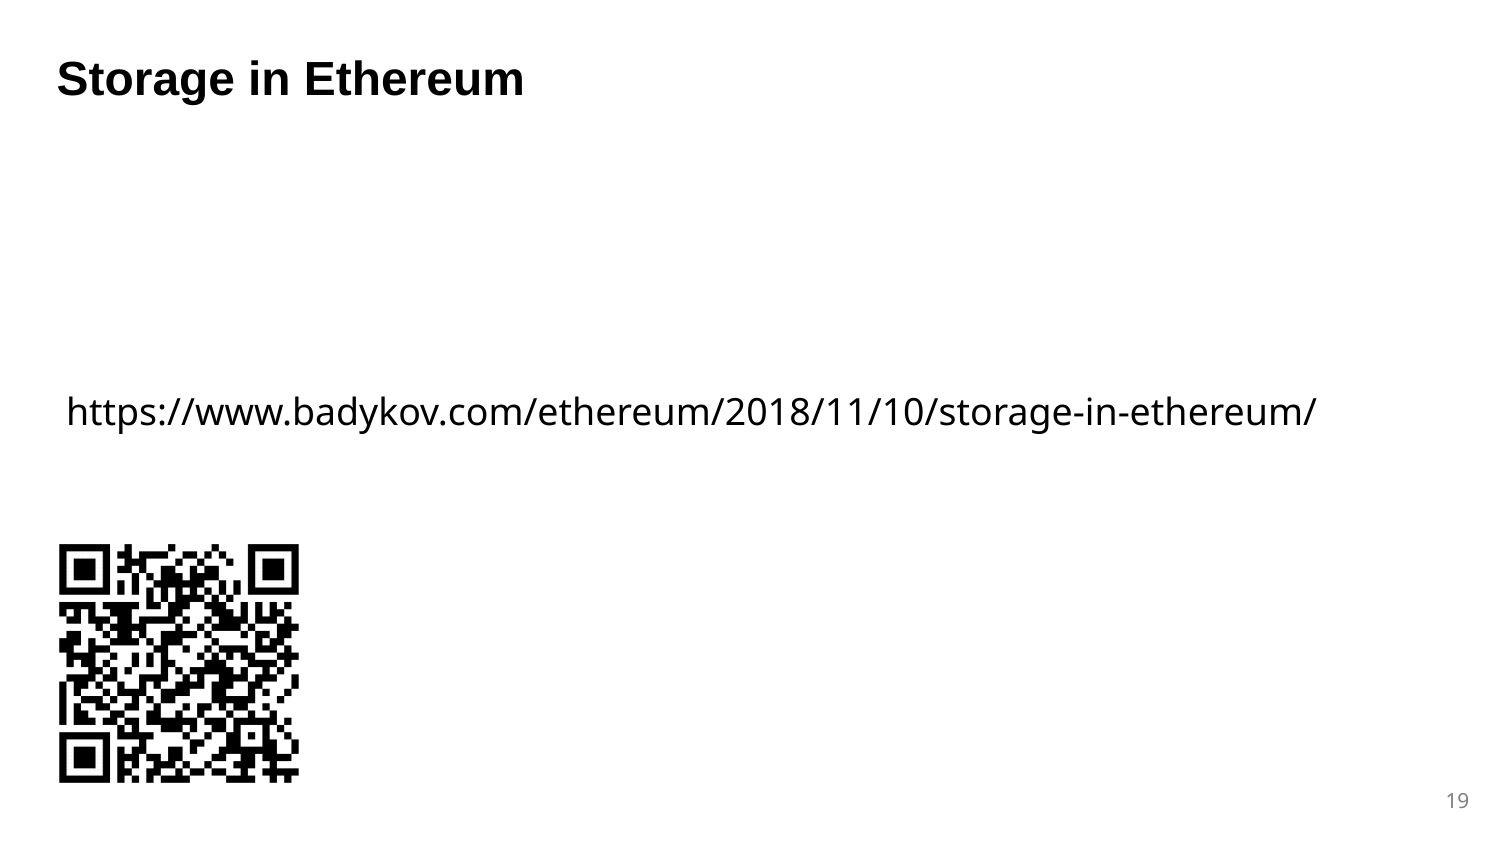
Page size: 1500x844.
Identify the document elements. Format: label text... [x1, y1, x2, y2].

picture [24, 509, 335, 819]
title Storage in Ethereum [41, 23, 1440, 92]
list https://www.badykov.com/ethereum/2018/11/10/storage-in-ethereum/ [51, 365, 1449, 485]
slide_number [1394, 769, 1484, 834]
